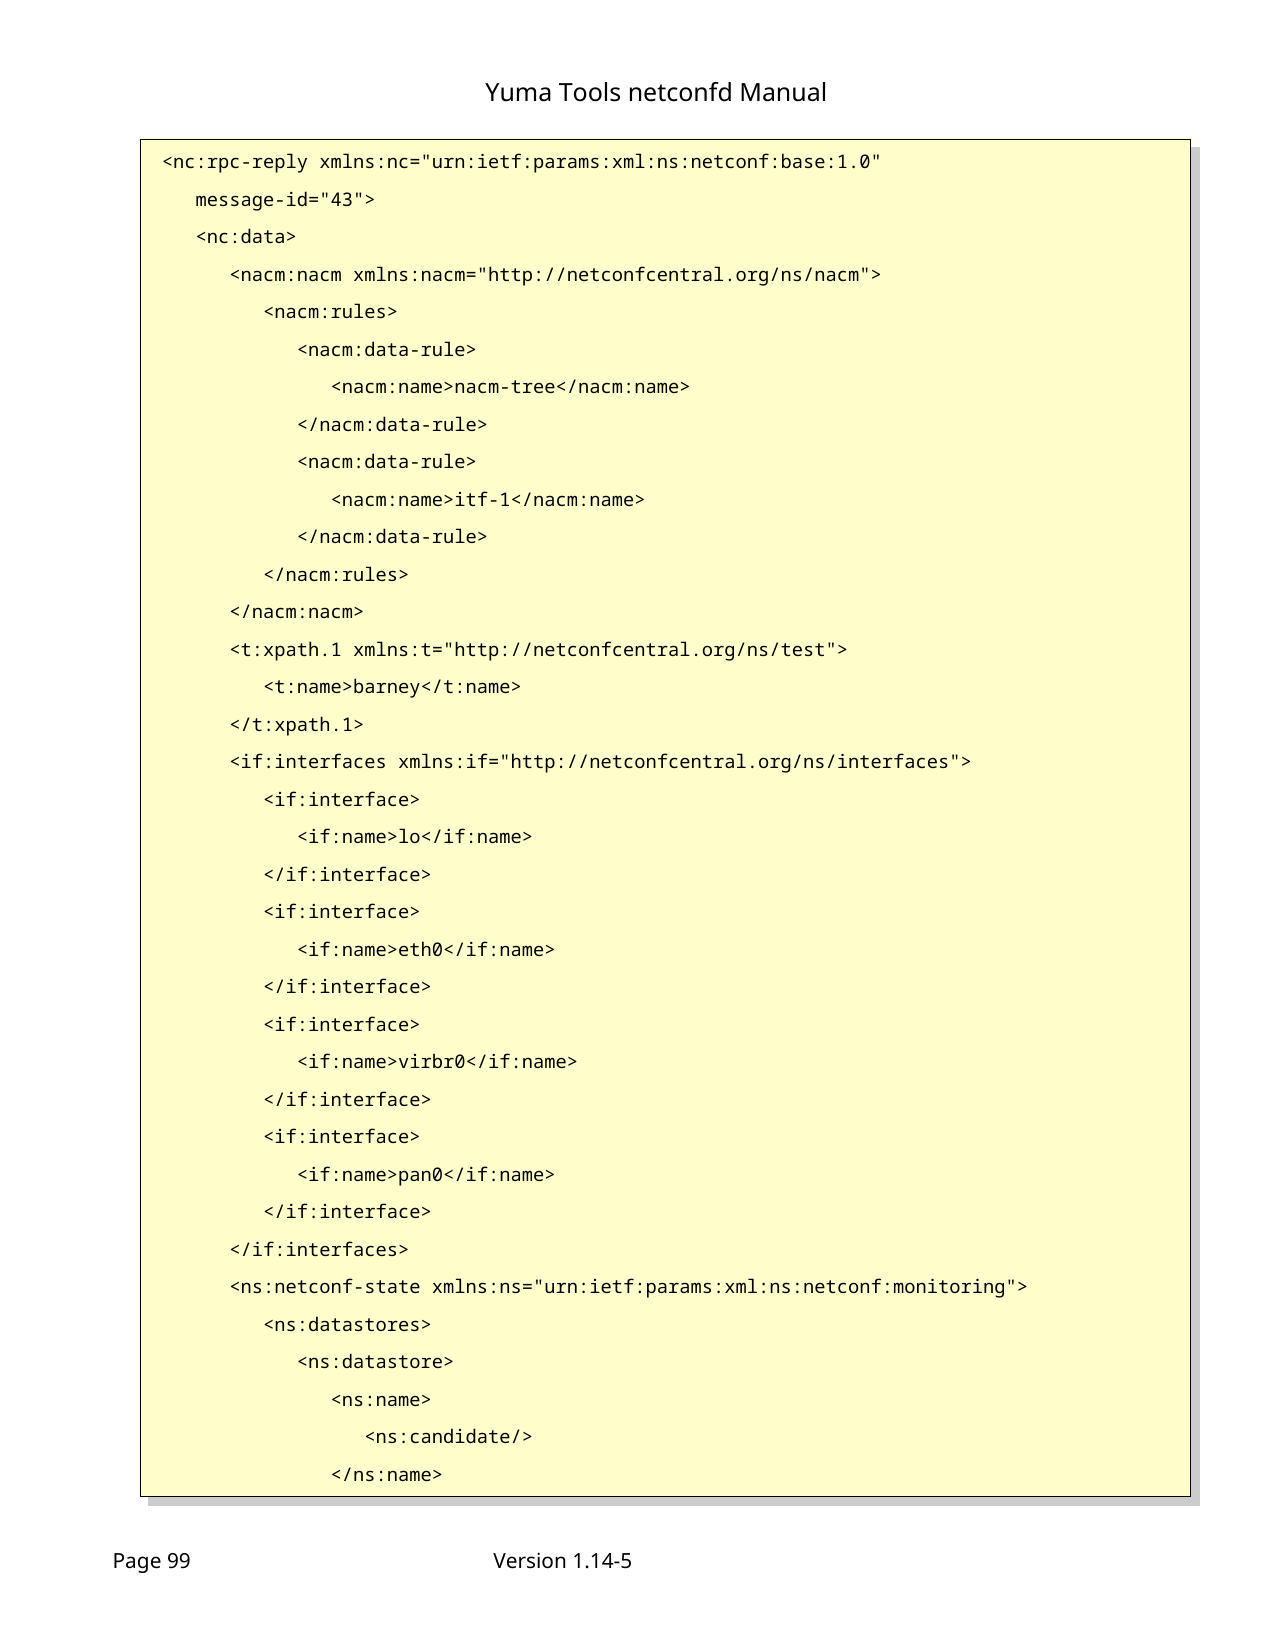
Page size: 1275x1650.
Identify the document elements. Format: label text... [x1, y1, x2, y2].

text <nacm:data-rule> [141, 326, 1190, 362]
text <ns:name> [141, 1376, 1190, 1412]
text <if:interface> [141, 1113, 1190, 1149]
text message-id="43"> [141, 176, 1190, 212]
text </if:interfaces> [141, 1226, 1190, 1262]
text <t:name>barney</t:name> [141, 663, 1190, 699]
text <nacm:nacm xmlns:nacm="http://netconfcentral.org/ns/nacm"> [141, 251, 1190, 287]
text <nacm:data-rule> [141, 438, 1190, 474]
text <if:interface> [141, 888, 1190, 924]
text <nacm:name>nacm-tree</nacm:name> [141, 363, 1190, 399]
text </nacm:data-rule> [141, 513, 1190, 549]
text <t:xpath.1 xmlns:t="http://netconfcentral.org/ns/test"> [141, 626, 1190, 662]
text </ns:name> [141, 1451, 1190, 1496]
text <ns:candidate/> [141, 1413, 1190, 1449]
text <if:name>lo</if:name> [141, 813, 1190, 849]
text <if:interface> [141, 1001, 1190, 1037]
text <ns:datastores> [141, 1301, 1190, 1337]
text </if:interface> [141, 963, 1190, 999]
text </if:interface> [141, 851, 1190, 887]
text <if:name>pan0</if:name> [141, 1151, 1190, 1187]
text <nc:rpc-reply xmlns:nc="urn:ietf:params:xml:ns:netconf:base:1.0" [141, 140, 1190, 174]
text </nacm:rules> [141, 551, 1190, 587]
text <if:name>virbr0</if:name> [141, 1038, 1190, 1074]
text <nacm:name>itf-1</nacm:name> [141, 476, 1190, 512]
text <if:interface> [141, 776, 1190, 812]
text <nc:data> [141, 213, 1190, 249]
text </nacm:data-rule> [141, 401, 1190, 437]
text <ns:netconf-state xmlns:ns="urn:ietf:params:xml:ns:netconf:monitoring"> [141, 1263, 1190, 1299]
text </t:xpath.1> [141, 701, 1190, 737]
text </if:interface> [141, 1076, 1190, 1112]
text <nacm:rules> [141, 288, 1190, 324]
text <if:interfaces xmlns:if="http://netconfcentral.org/ns/interfaces"> [141, 738, 1190, 774]
text </if:interface> [141, 1188, 1190, 1224]
text </nacm:nacm> [141, 588, 1190, 624]
text <ns:datastore> [141, 1338, 1190, 1374]
text <if:name>eth0</if:name> [141, 926, 1190, 962]
